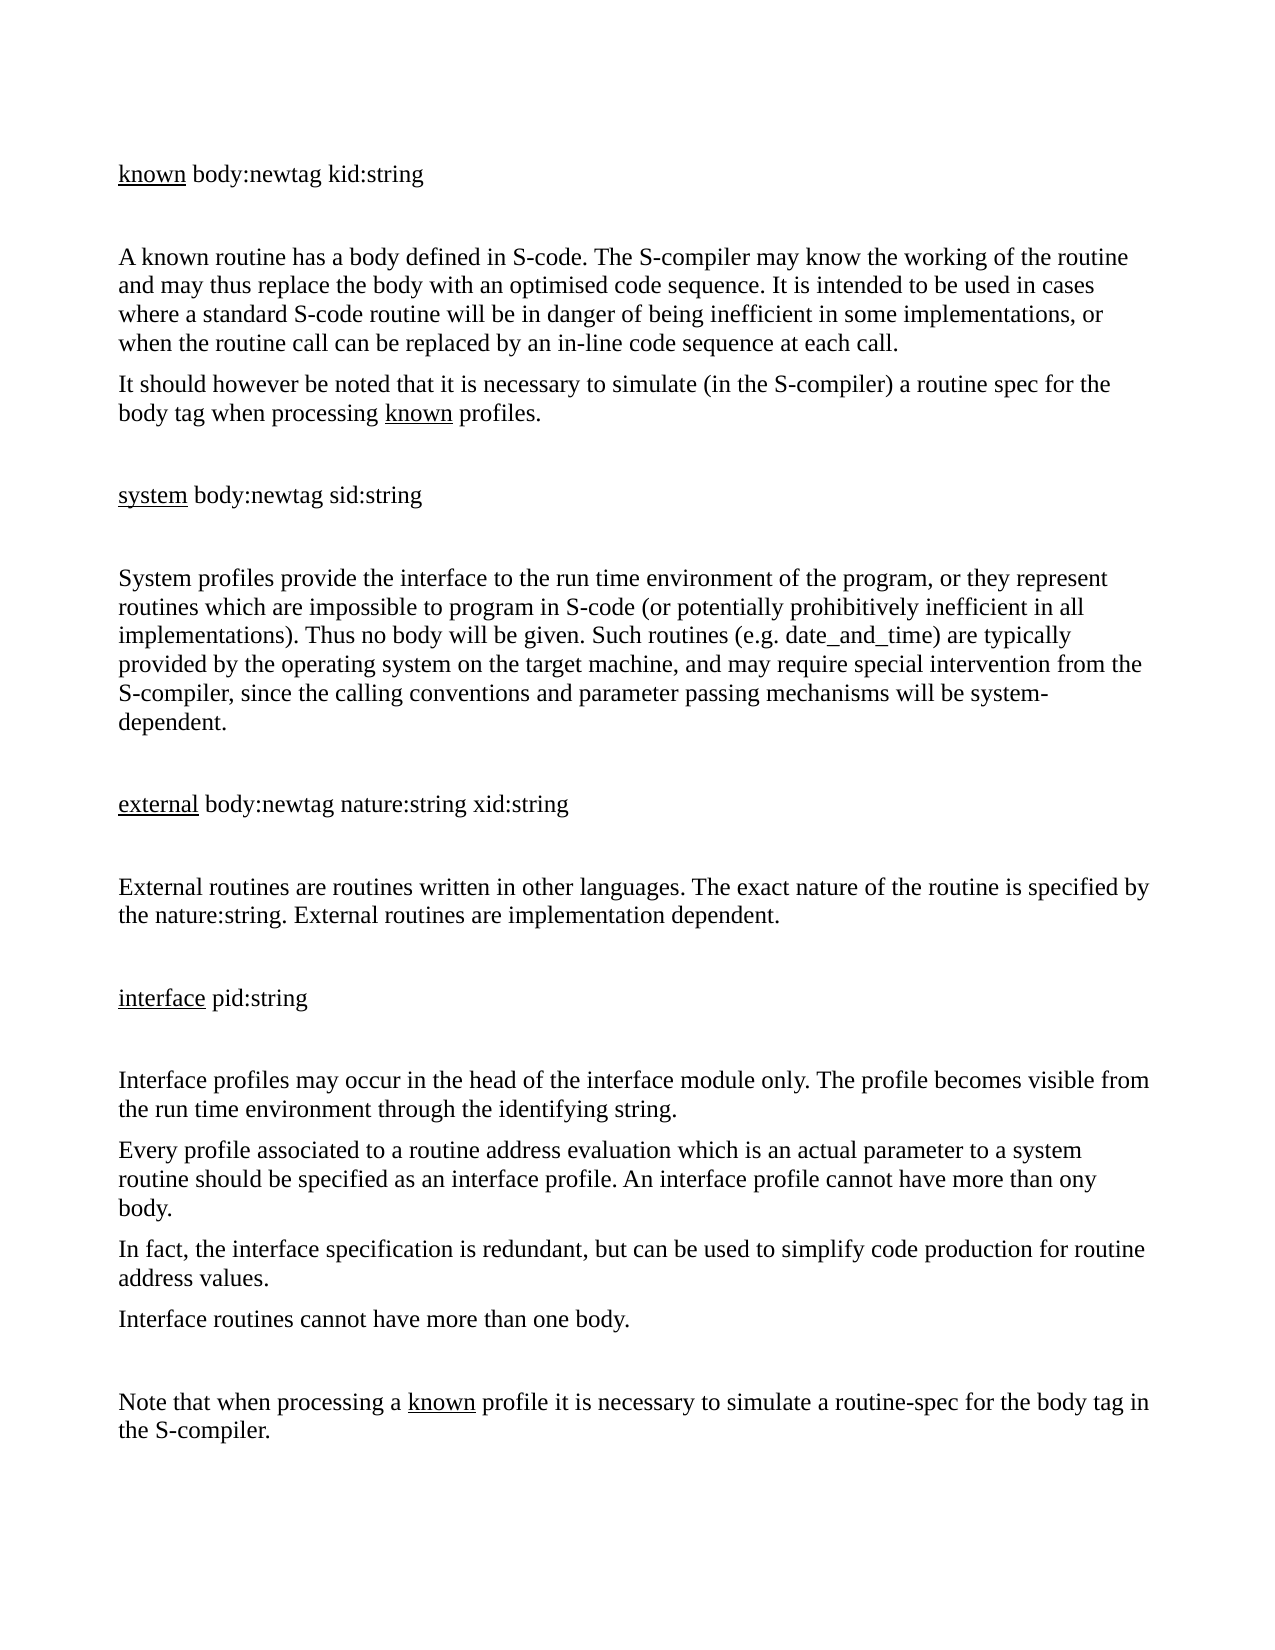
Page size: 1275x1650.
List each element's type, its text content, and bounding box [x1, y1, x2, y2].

text External routines are routines written in other languages. The exact nature of the routine is specified by the nature:string. External routines are implementation dependent. [118, 872, 1157, 929]
text Note that when processing a known profile it is necessary to simulate a routine-spec for the body tag in the S-compiler. [118, 1387, 1157, 1444]
text It should however be noted that it is necessary to simulate (in the S-compiler) a routine spec for the body tag when processing known profiles. [118, 369, 1157, 427]
text System profiles provide the interface to the run time environment of the program, or they represent routines which are impossible to program in S-code (or potentially prohibitively inefficient in all implementations). Thus no body will be given. Such routines (e.g. date_and_time) are typically provided by the operating system on the target machine, and may require special intervention from the S-compiler, since the calling conventions and parameter passing mechanisms will be system-dependent. [118, 563, 1157, 736]
text In fact, the interface specification is redundant, but can be used to simplify code production for routine address values. [118, 1234, 1157, 1292]
text known body:newtag kid:string [118, 159, 1157, 188]
text A known routine has a body defined in S-code. The S-compiler may know the working of the routine and may thus replace the body with an optimised code sequence. It is intended to be used in cases where a standard S-code routine will be in danger of being inefficient in some implementations, or when the routine call can be replaced by an in-line code sequence at each call. [118, 242, 1157, 357]
text system body:newtag sid:string [118, 481, 1157, 509]
text Every profile associated to a routine address evaluation which is an actual parameter to a system routine should be specified as an interface profile. An interface profile cannot have more than ony body. [118, 1136, 1157, 1222]
text external body:newtag nature:string xid:string [118, 789, 1157, 818]
text Interface routines cannot have more than one body. [118, 1304, 1157, 1333]
text interface pid:string [118, 983, 1157, 1012]
text Interface profiles may occur in the head of the interface module only. The profile becomes visible from the run time environment through the identifying string. [118, 1066, 1157, 1123]
